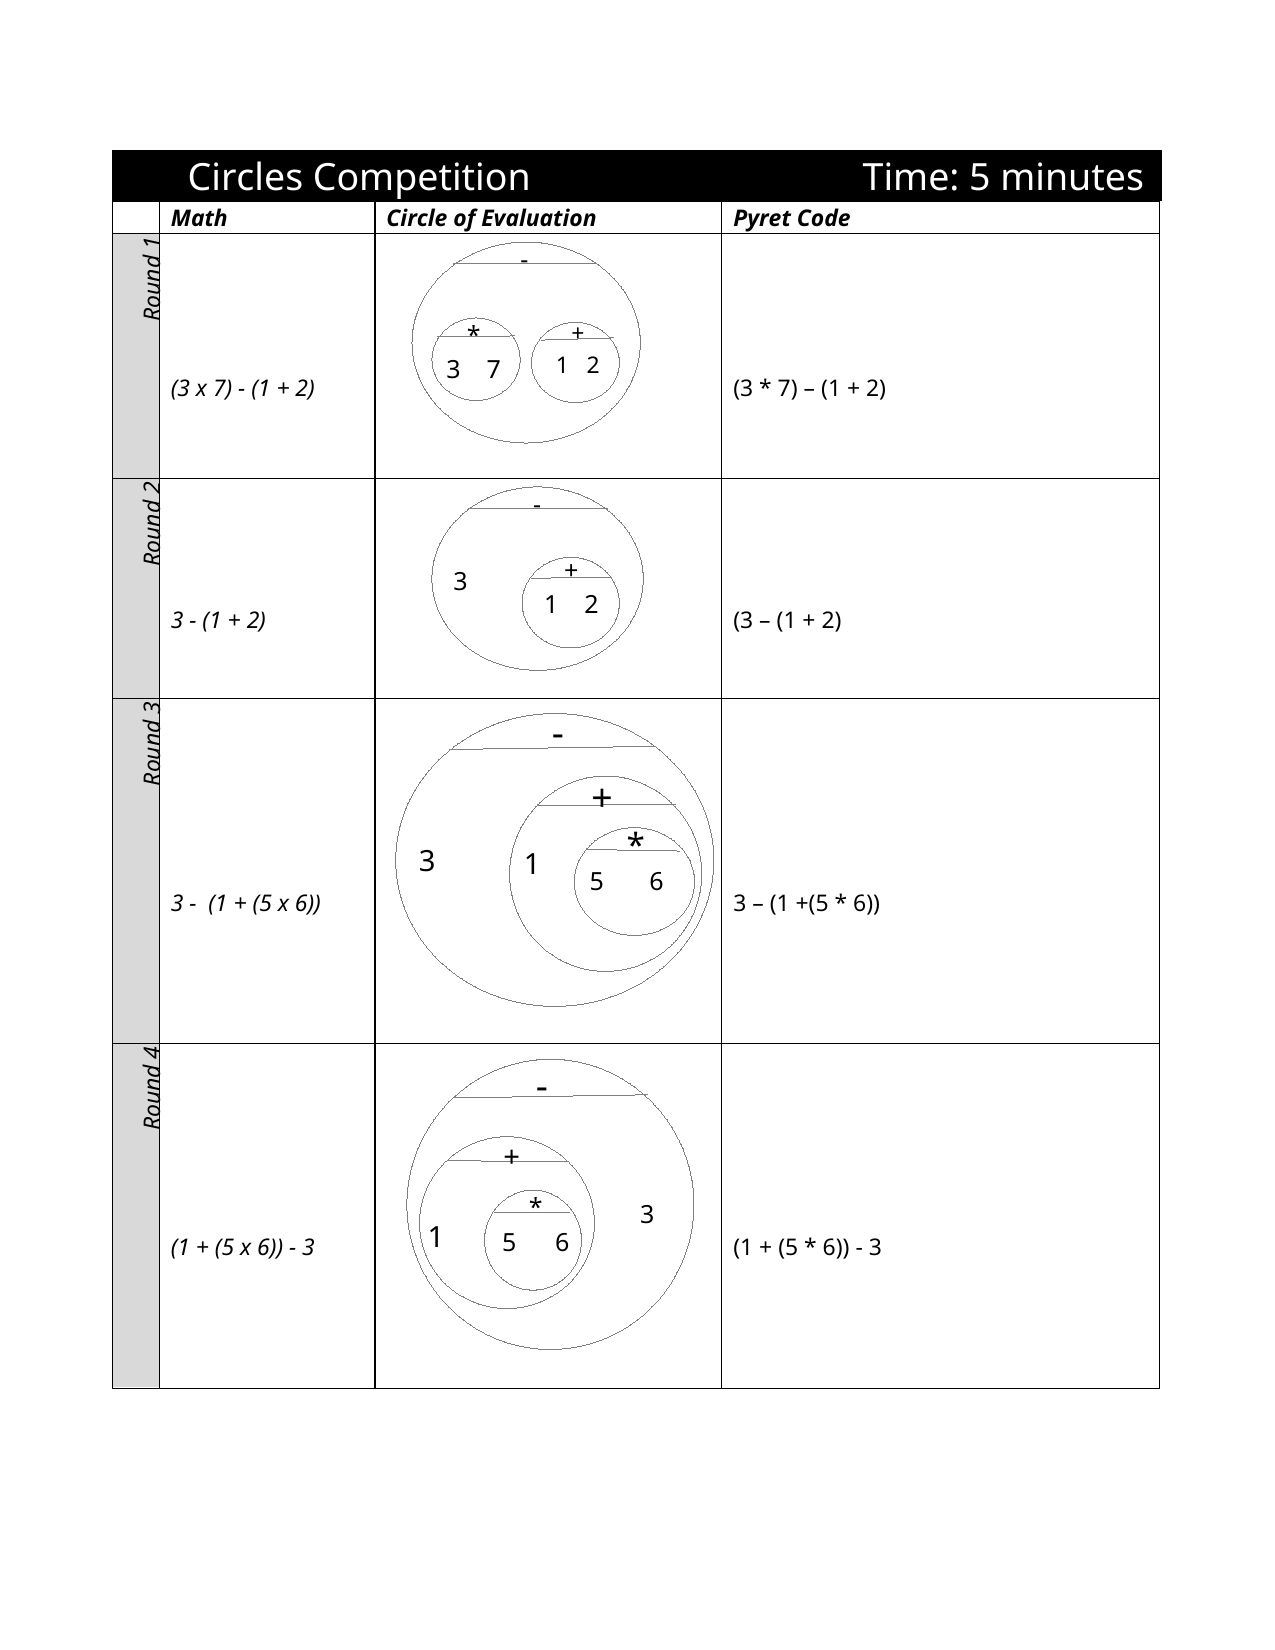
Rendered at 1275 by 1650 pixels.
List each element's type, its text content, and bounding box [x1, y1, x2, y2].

table_cell Round 1 [113, 234, 159, 478]
table_cell (1 + (5 x 6)) - 3 [160, 1044, 374, 1387]
table_header Pyret Code [722, 202, 1159, 233]
table_cell [376, 234, 721, 478]
subtitle Circles Competition Time: 5 minutes [112, 150, 1162, 201]
table_header [113, 202, 159, 233]
table_cell [376, 699, 721, 1043]
table_cell (3 * 7) – (1 + 2) [722, 234, 1159, 478]
table_cell 3 – (1 +(5 * 6)) [722, 699, 1159, 1043]
table_cell 3 - (1 + (5 x 6)) [160, 699, 374, 1043]
table_cell (3 x 7) - (1 + 2) [160, 234, 374, 478]
table_cell (1 + (5 * 6)) - 3 [722, 1044, 1159, 1387]
table_header Math [160, 202, 374, 233]
table_cell Round 3 [113, 699, 159, 1043]
table_cell (3 – (1 + 2) [722, 479, 1159, 698]
table_cell Round 4 [113, 1044, 159, 1387]
table_header Circle of Evaluation [376, 202, 721, 233]
table_cell [376, 479, 721, 698]
table_cell 3 - (1 + 2) [160, 479, 374, 698]
table_cell [376, 1044, 721, 1387]
table_cell Round 2 [113, 479, 159, 698]
